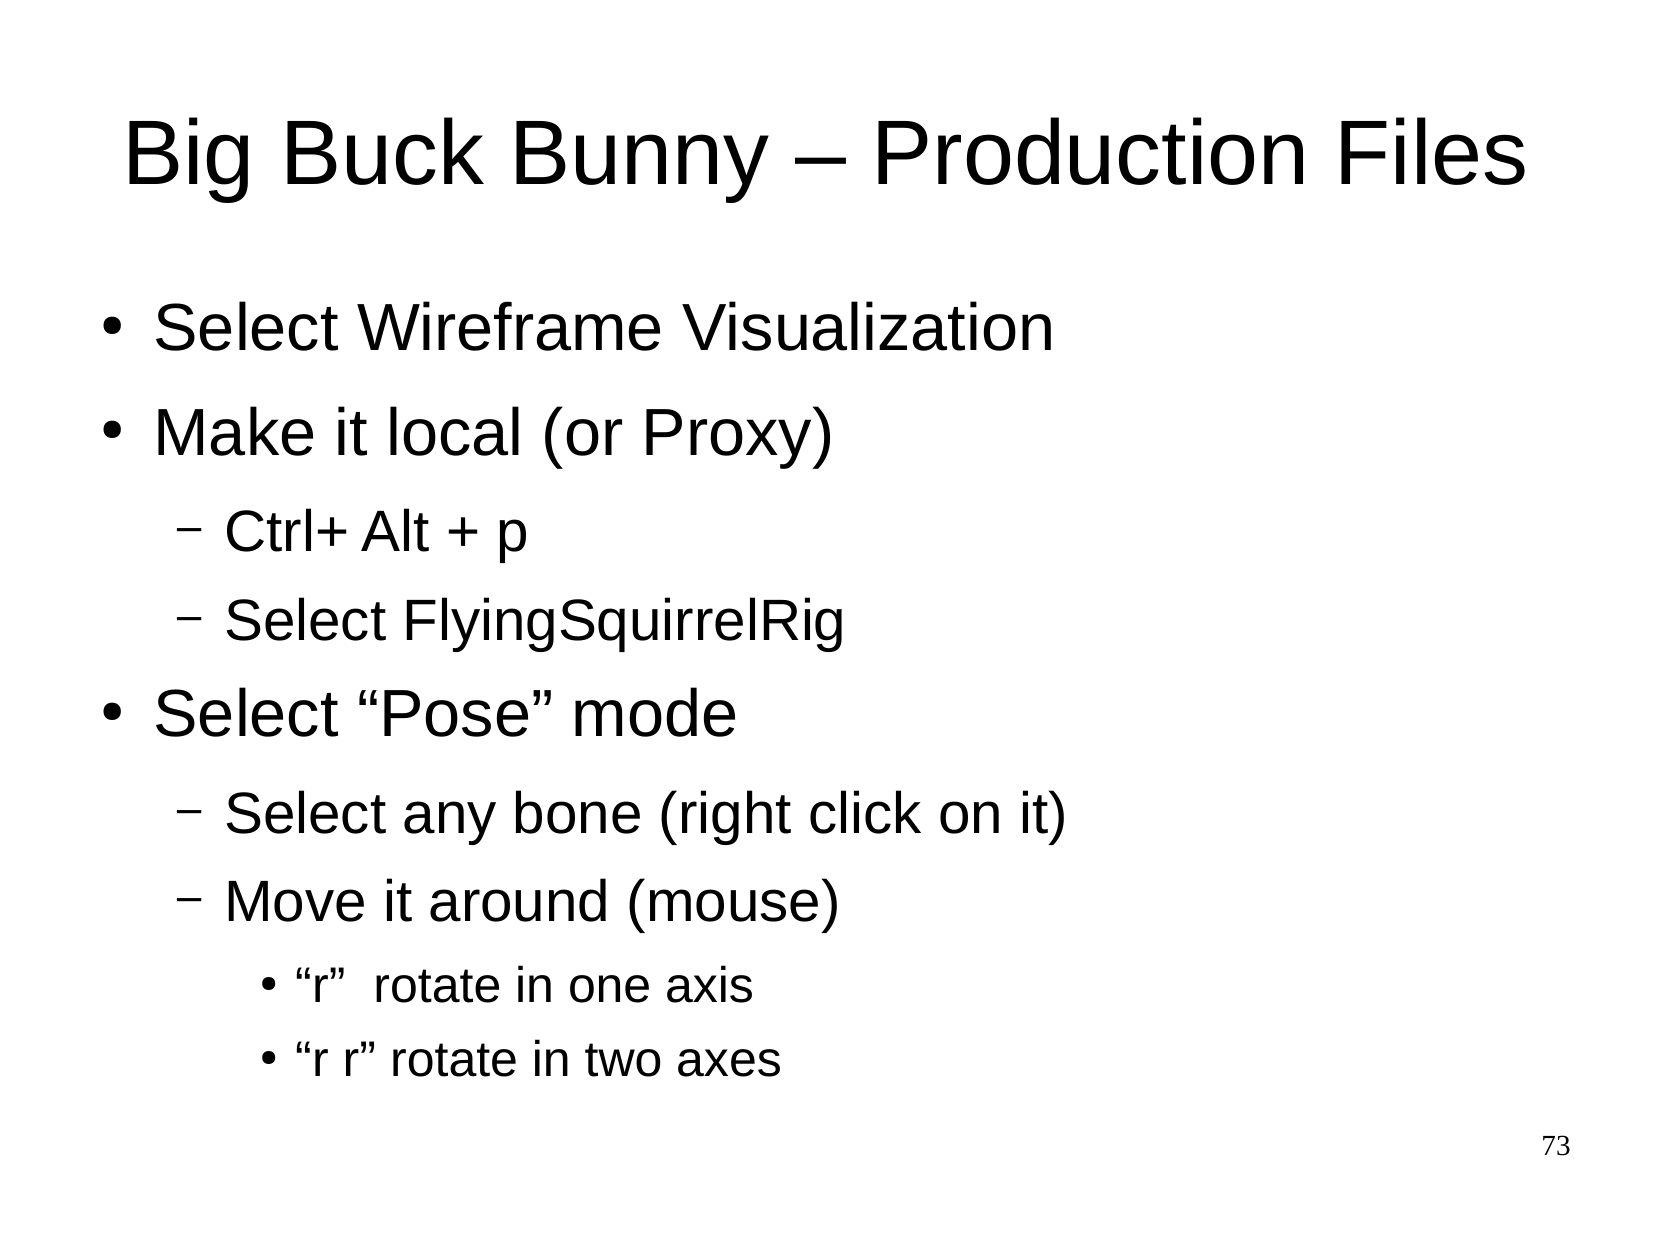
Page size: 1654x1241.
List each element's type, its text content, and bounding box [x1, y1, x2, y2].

title Big Buck Bunny – Production Files [82, 49, 1571, 257]
list Select Wireframe Visualization Make it local (or Proxy) Ctrl+ Alt + p Select FlyingSquirrelRig Select “Pose” mode Select any bone (right click on it) Move it around (mouse) “r” rotate in one axis “r r” rotate in two axes [82, 290, 1571, 1094]
